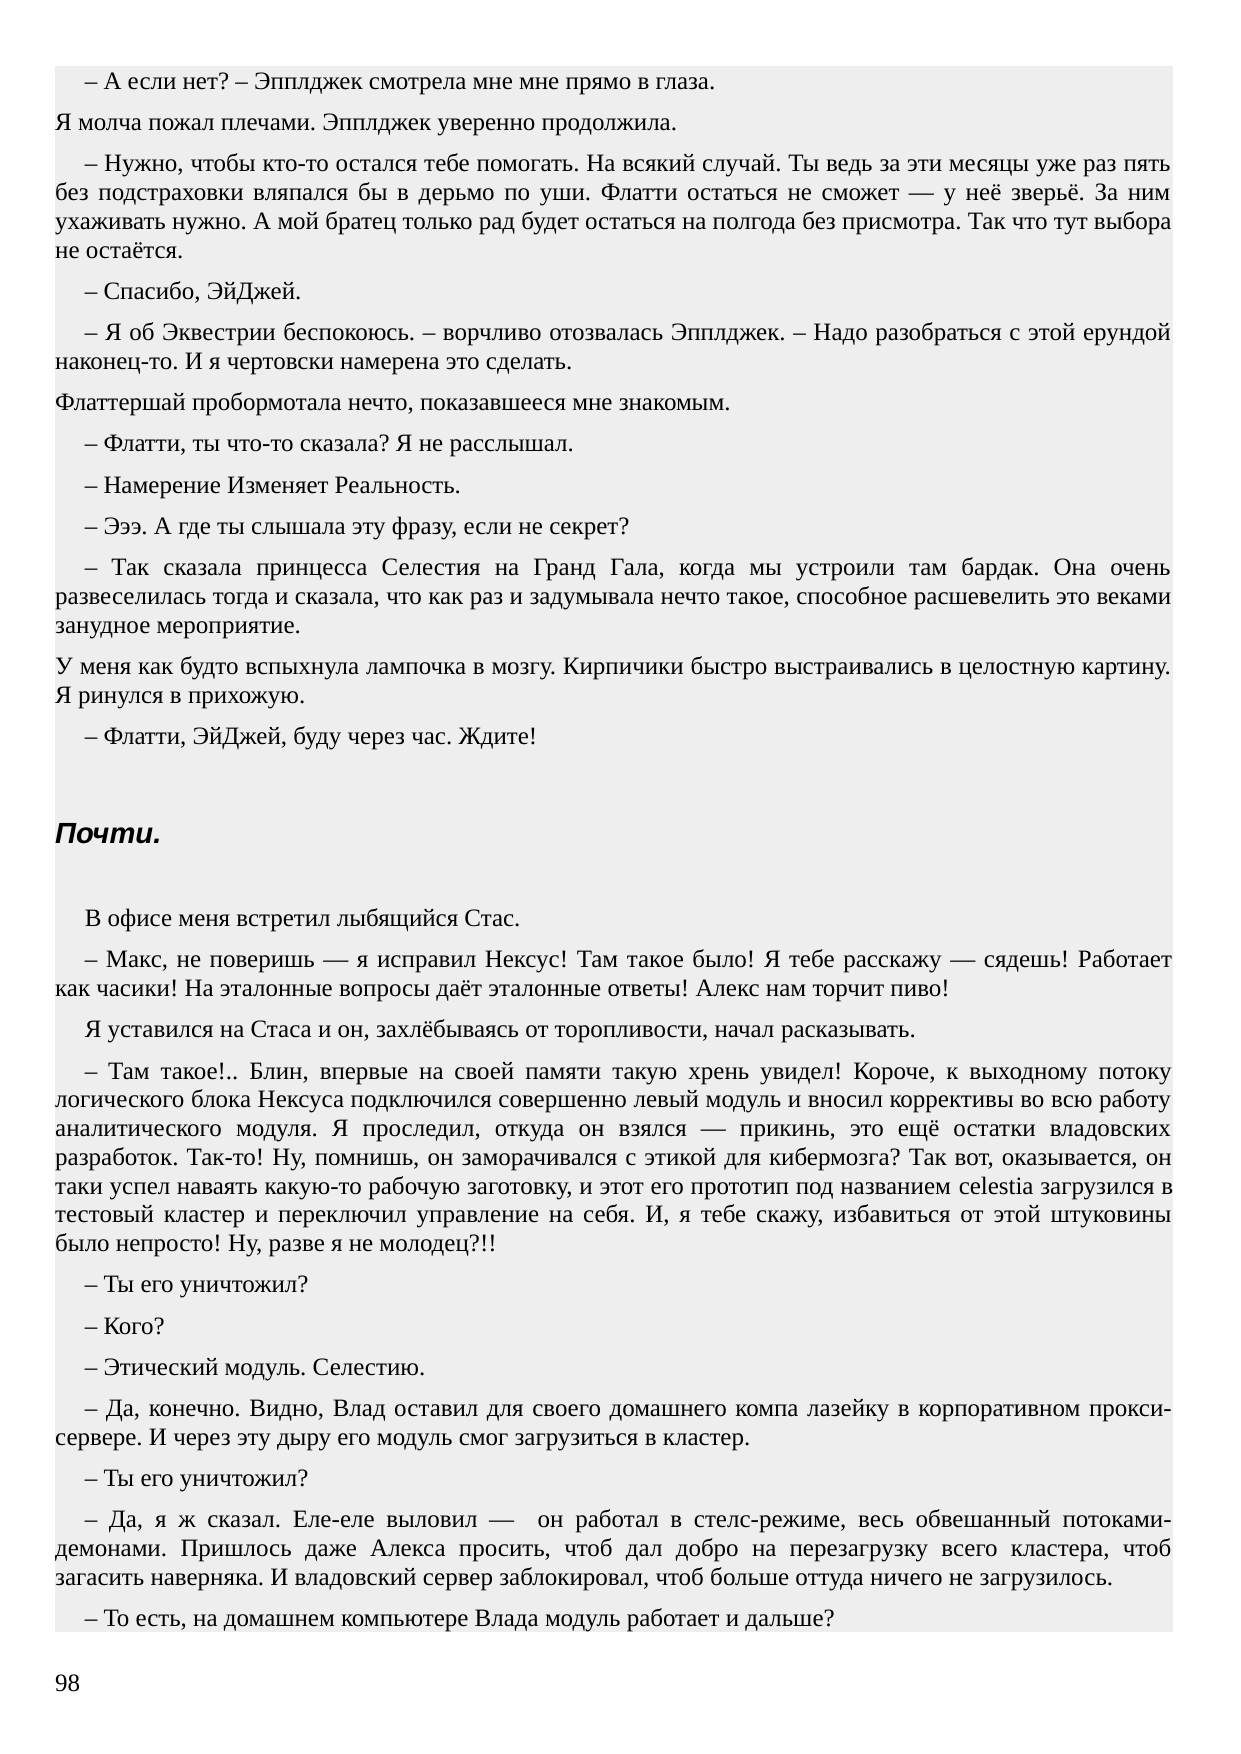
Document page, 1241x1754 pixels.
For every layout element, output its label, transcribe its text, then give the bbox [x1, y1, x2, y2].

text – Кого? [55, 1311, 1173, 1339]
text Я уставился на Стаса и он, захлёбываясь от торопливости, начал расказывать. [55, 1014, 1173, 1043]
text – Нужно, чтобы кто-то остался тебе помогать. На всякий случай. Ты ведь за эти месяцы уже раз пять без подстраховки вляпался бы в дерьмо по уши. Флатти остаться не сможет — у неё зверьё. За ним ухаживать нужно. А мой братец только рад будет остаться на полгода без присмотра. Так что тут выбора не остаётся. [55, 148, 1173, 263]
text – Флатти, ты что-то сказала? Я не расслышал. [55, 428, 1173, 457]
text – Я об Эквестрии беспокоюсь. – ворчливо отозвалась Эпплджек. – Надо разобраться с этой ерундой наконец-то. И я чертовски намерена это сделать. [55, 317, 1173, 375]
text – Да, конечно. Видно, Влад оставил для своего домашнего компа лазейку в корпоративном прокси-сервере. И через эту дыру его модуль смог загрузиться в кластер. [55, 1393, 1173, 1451]
text – Этический модуль. Селестию. [55, 1352, 1173, 1381]
text – Там такое!.. Блин, впервые на своей памяти такую хрень увидел! Короче, к выходному потоку логического блока Нексуса подключился совершенно левый модуль и вносил коррективы во всю работу аналитического модуля. Я проследил, откуда он взялся — прикинь, это ещё остатки владовских разработок. Так-то! Ну, помнишь, он заморачивался с этикой для кибермозга? Так вот, оказывается, он таки успел наваять какую-то рабочую заготовку, и этот его прототип под названием celestia загрузился в тестовый кластер и переключил управление на себя. И, я тебе скажу, избавиться от этой штуковины было непросто! Ну, разве я не молодец?!! [55, 1056, 1173, 1257]
text – А если нет? – Эпплджек смотрела мне мне прямо в глаза. [55, 66, 1173, 95]
list У меня как будто вспыхнула лампочка в мозгу. Кирпичики быстро выстраивались в целостную картину. Я ринулся в прихожую. [55, 651, 1173, 708]
text – Флатти, ЭйДжей, буду через час. Ждите! [55, 721, 1173, 750]
text – Намерение Изменяет Реальность. [55, 470, 1173, 498]
text – Спасибо, ЭйДжей. [55, 276, 1173, 305]
text – Ты его уничтожил? [55, 1463, 1173, 1492]
list Флаттершай пробормотала нечто, показавшееся мне знакомым. [55, 387, 1173, 416]
text – Ты его уничтожил? [55, 1269, 1173, 1298]
list Я молча пожал плечами. Эпплджек уверенно продолжила. [55, 107, 1173, 136]
text – Эээ. А где ты слышала эту фразу, если не секрет? [55, 511, 1173, 540]
text – Макс, не поверишь — я исправил Нексус! Там такое было! Я тебе расскажу — сядешь! Работает как часики! На эталонные вопросы даёт эталонные ответы! Алекс нам торчит пиво! [55, 944, 1173, 1002]
text В офисе меня встретил лыбящийся Стас. [55, 903, 1173, 932]
text – Так сказала принцесса Селестия на Гранд Гала, когда мы устроили там бардак. Она очень развеселилась тогда и сказала, что как раз и задумывала нечто такое, способное расшевелить это веками занудное мероприятие. [55, 552, 1173, 638]
subtitle Почти. [55, 816, 1173, 849]
text – То есть, на домашнем компьютере Влада модуль работает и дальше? [55, 1603, 1173, 1632]
text – Да, я ж сказал. Еле-еле выловил — он работал в стелс-режиме, весь обвешанный потоками-демонами. Пришлось даже Алекса просить, чтоб дал добро на перезагрузку всего кластера, чтоб загасить наверняка. И владовский сервер заблокировал, чтоб больше оттуда ничего не загрузилось. [55, 1504, 1173, 1591]
